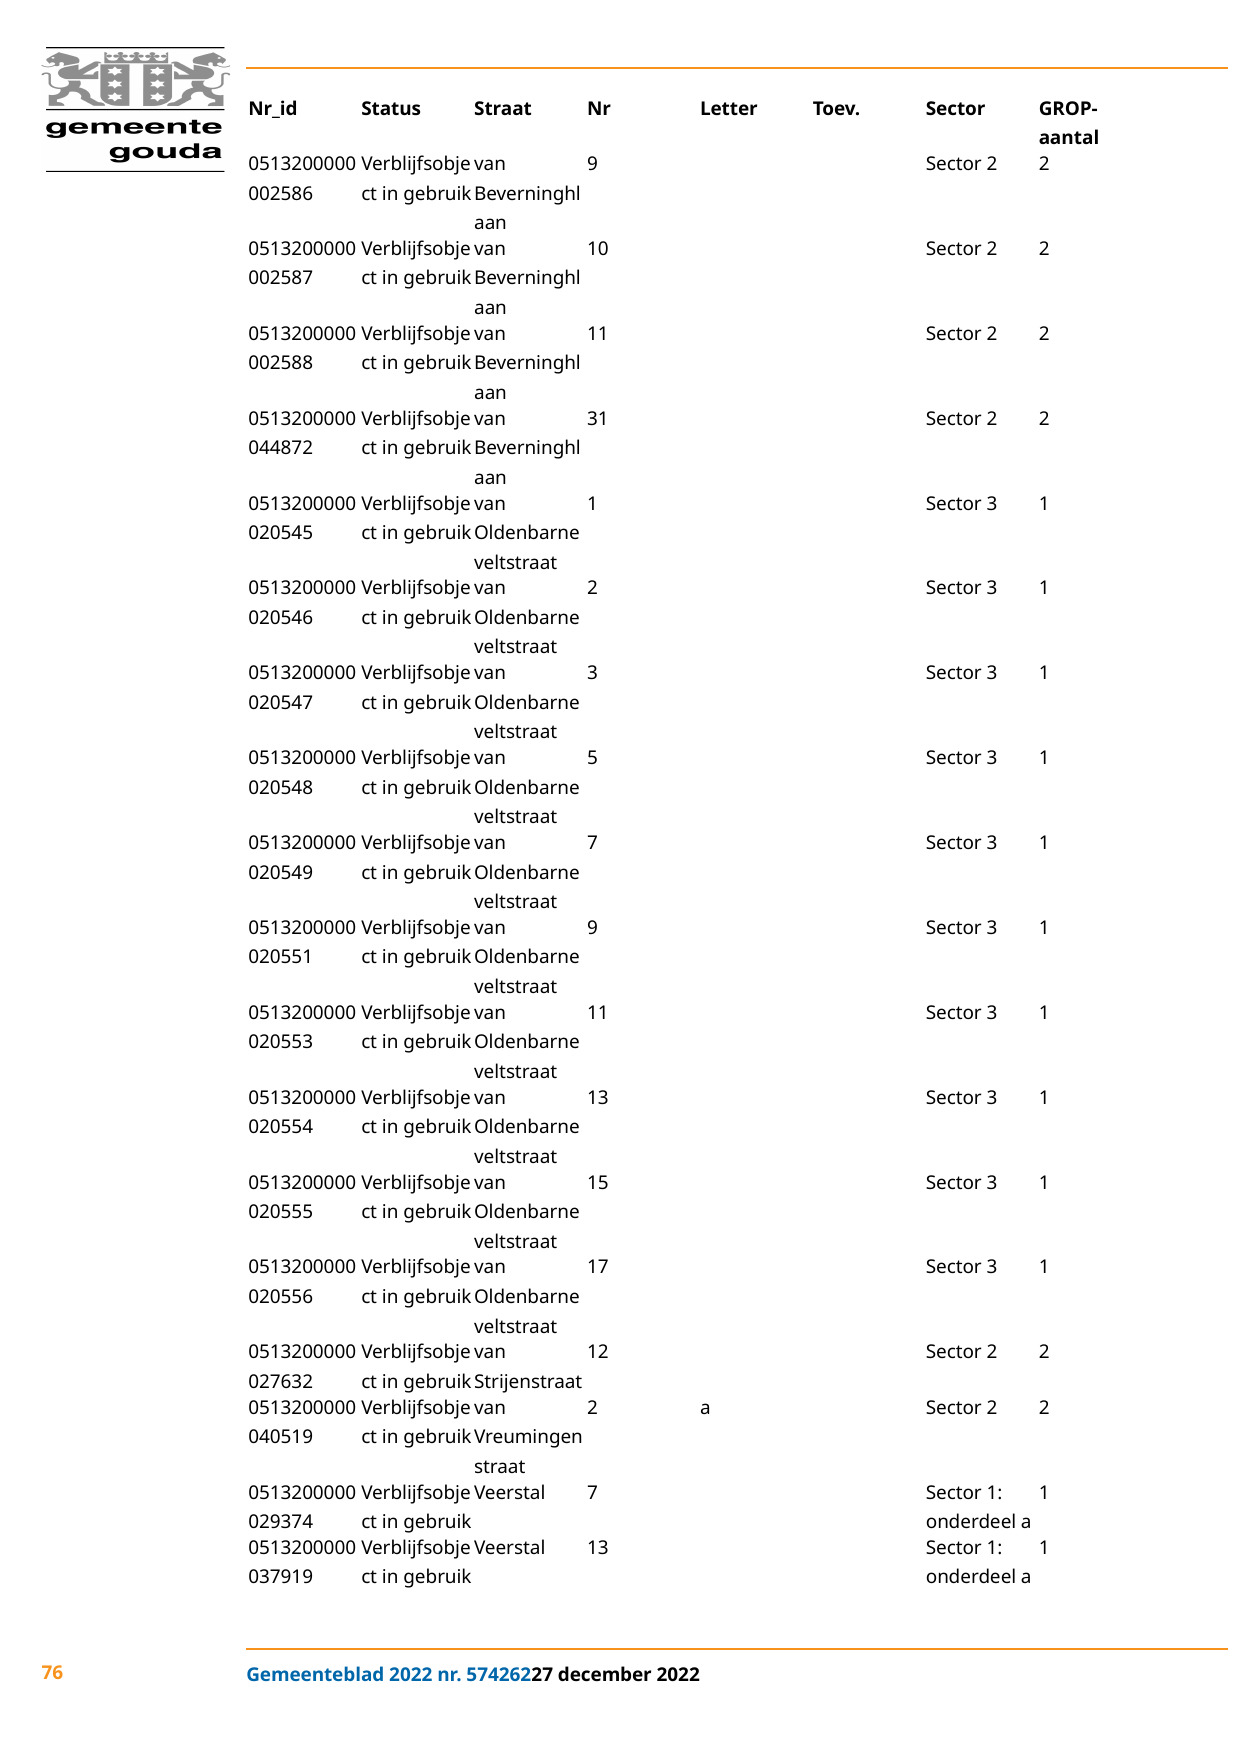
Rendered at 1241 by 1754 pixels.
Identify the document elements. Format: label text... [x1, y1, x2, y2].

table_cell [700, 575, 813, 659]
table_cell [700, 1254, 813, 1339]
table_cell van Oldenbarneveltstraat [474, 829, 587, 914]
table_cell [813, 1534, 926, 1589]
table_cell 13 [587, 1534, 700, 1589]
table_cell 17 [587, 1254, 700, 1339]
table_cell [813, 405, 926, 490]
table_cell [700, 744, 813, 829]
table_cell [813, 1169, 926, 1254]
table_cell [700, 1339, 813, 1394]
table_cell 3 [587, 660, 700, 744]
table_cell 0513200000020551 [248, 914, 361, 999]
table_cell [813, 235, 926, 320]
table_cell 1 [1039, 1169, 1152, 1254]
table_cell 1 [1039, 829, 1152, 914]
table_cell van Oldenbarneveltstraat [474, 744, 587, 829]
table_cell 7 [587, 1479, 700, 1534]
table_cell 0513200000020548 [248, 744, 361, 829]
table_cell [813, 1084, 926, 1169]
table_cell 2 [1039, 150, 1152, 235]
table_cell 0513200000020549 [248, 829, 361, 914]
table_cell [813, 660, 926, 744]
table_cell 0513200000020554 [248, 1084, 361, 1169]
table_cell Verblijfsobject in gebruik [361, 744, 474, 829]
table_cell Verblijfsobject in gebruik [361, 235, 474, 320]
table_cell [813, 1339, 926, 1394]
table_cell Verblijfsobject in gebruik [361, 1479, 474, 1534]
table_cell Sector 2 [926, 1394, 1038, 1479]
table_cell 0513200000020556 [248, 1254, 361, 1339]
table_cell Sector 2 [926, 235, 1038, 320]
table_cell Sector 3 [926, 744, 1038, 829]
table_cell 2 [1039, 405, 1152, 490]
table_cell van Oldenbarneveltstraat [474, 660, 587, 744]
table_cell Verblijfsobject in gebruik [361, 1169, 474, 1254]
table_cell 0513200000020553 [248, 999, 361, 1084]
table_cell [700, 1169, 813, 1254]
table_cell Verblijfsobject in gebruik [361, 660, 474, 744]
table_cell 0513200000020545 [248, 490, 361, 574]
table_cell van Strijenstraat [474, 1339, 587, 1394]
table_cell Verblijfsobject in gebruik [361, 1534, 474, 1589]
table_cell van Beverninghlaan [474, 150, 587, 235]
table_cell Veerstal [474, 1534, 587, 1589]
table_cell 12 [587, 1339, 700, 1394]
table_cell Verblijfsobject in gebruik [361, 999, 474, 1084]
table_cell 10 [587, 235, 700, 320]
table_cell 0513200000037919 [248, 1534, 361, 1589]
table_cell Sector 3 [926, 999, 1038, 1084]
table_cell 2 [1039, 235, 1152, 320]
table_cell [813, 914, 926, 999]
table_cell Verblijfsobject in gebruik [361, 405, 474, 490]
table_cell Sector 3 [926, 660, 1038, 744]
table_cell Sector 3 [926, 1254, 1038, 1339]
table_cell Verblijfsobject in gebruik [361, 1254, 474, 1339]
table_cell 0513200000040519 [248, 1394, 361, 1479]
table_cell 11 [587, 320, 700, 405]
table_cell [813, 829, 926, 914]
table_cell Sector 2 [926, 320, 1038, 405]
table_cell 2 [587, 1394, 700, 1479]
table_cell Verblijfsobject in gebruik [361, 320, 474, 405]
table_cell 1 [1039, 1534, 1152, 1589]
table_cell van Oldenbarneveltstraat [474, 1169, 587, 1254]
table_header Nr_id [248, 95, 361, 150]
table_cell 0513200000027632 [248, 1339, 361, 1394]
table_cell Sector 3 [926, 1084, 1038, 1169]
table_cell 1 [1039, 490, 1152, 574]
table_cell van Beverninghlaan [474, 320, 587, 405]
table_cell Sector 1: onderdeel a [926, 1479, 1038, 1534]
table_cell Sector 3 [926, 575, 1038, 659]
table_cell [700, 914, 813, 999]
table_cell [700, 1479, 813, 1534]
table_cell [700, 405, 813, 490]
table_cell [700, 150, 813, 235]
table_cell Verblijfsobject in gebruik [361, 1084, 474, 1169]
table_cell Verblijfsobject in gebruik [361, 150, 474, 235]
table_cell 0513200000029374 [248, 1479, 361, 1534]
table_cell 1 [1039, 744, 1152, 829]
table_cell Sector 3 [926, 829, 1038, 914]
table_header Sector [926, 95, 1038, 150]
table_cell 1 [1039, 914, 1152, 999]
table_cell van Oldenbarneveltstraat [474, 490, 587, 574]
table_cell [700, 490, 813, 574]
table_cell [813, 1254, 926, 1339]
table_cell 5 [587, 744, 700, 829]
table_cell [813, 999, 926, 1084]
table_cell [700, 829, 813, 914]
table_header Status [361, 95, 474, 150]
table_cell [813, 320, 926, 405]
table_cell van Oldenbarneveltstraat [474, 999, 587, 1084]
table_cell 0513200000044872 [248, 405, 361, 490]
table_cell 11 [587, 999, 700, 1084]
table_cell [700, 1534, 813, 1589]
table_cell 7 [587, 829, 700, 914]
table_cell van Vreumingenstraat [474, 1394, 587, 1479]
table_cell Sector 2 [926, 1339, 1038, 1394]
table_cell 2 [1039, 1339, 1152, 1394]
table_cell 15 [587, 1169, 700, 1254]
table_cell 1 [1039, 575, 1152, 659]
table_cell van Oldenbarneveltstraat [474, 1254, 587, 1339]
table_cell van Oldenbarneveltstraat [474, 1084, 587, 1169]
table_cell [813, 1479, 926, 1534]
table_cell van Beverninghlaan [474, 235, 587, 320]
table_cell 0513200000002586 [248, 150, 361, 235]
table_cell a [700, 1394, 813, 1479]
table_cell Verblijfsobject in gebruik [361, 490, 474, 574]
table_cell 0513200000020546 [248, 575, 361, 659]
table_cell 9 [587, 914, 700, 999]
table_cell 1 [587, 490, 700, 574]
table_cell Verblijfsobject in gebruik [361, 1339, 474, 1394]
table_cell 9 [587, 150, 700, 235]
table_cell Sector 2 [926, 150, 1038, 235]
table_header Nr [587, 95, 700, 150]
table_cell [700, 320, 813, 405]
table_cell Sector 2 [926, 405, 1038, 490]
table_cell [813, 1394, 926, 1479]
table_header GROP-aantal [1039, 95, 1152, 150]
table_cell [700, 660, 813, 744]
table_cell [813, 490, 926, 574]
table_cell 0513200000002588 [248, 320, 361, 405]
table_cell Verblijfsobject in gebruik [361, 1394, 474, 1479]
table_cell [700, 999, 813, 1084]
table_header Straat [474, 95, 587, 150]
table_cell 2 [587, 575, 700, 659]
table_cell [813, 150, 926, 235]
table_cell van Oldenbarneveltstraat [474, 575, 587, 659]
table_cell 0513200000020547 [248, 660, 361, 744]
table_cell [700, 1084, 813, 1169]
table_cell 13 [587, 1084, 700, 1169]
table_cell Sector 1: onderdeel a [926, 1534, 1038, 1589]
table_cell 0513200000020555 [248, 1169, 361, 1254]
table_cell 1 [1039, 999, 1152, 1084]
table_cell 2 [1039, 1394, 1152, 1479]
table_header Toev. [813, 95, 926, 150]
table_cell Sector 3 [926, 490, 1038, 574]
table_cell Verblijfsobject in gebruik [361, 829, 474, 914]
table_cell van Oldenbarneveltstraat [474, 914, 587, 999]
table_cell Sector 3 [926, 1169, 1038, 1254]
table_cell Verblijfsobject in gebruik [361, 575, 474, 659]
table_cell 31 [587, 405, 700, 490]
table_cell van Beverninghlaan [474, 405, 587, 490]
table_cell 1 [1039, 1084, 1152, 1169]
table_cell Verblijfsobject in gebruik [361, 914, 474, 999]
table_cell 1 [1039, 1254, 1152, 1339]
picture [41, 47, 231, 172]
table_cell 1 [1039, 1479, 1152, 1534]
table_cell 0513200000002587 [248, 235, 361, 320]
table_cell [813, 575, 926, 659]
table_header Letter [700, 95, 813, 150]
table_cell Sector 3 [926, 914, 1038, 999]
table_cell 1 [1039, 660, 1152, 744]
table_cell [813, 744, 926, 829]
table_cell 2 [1039, 320, 1152, 405]
table_cell Veerstal [474, 1479, 587, 1534]
table_cell [700, 235, 813, 320]
